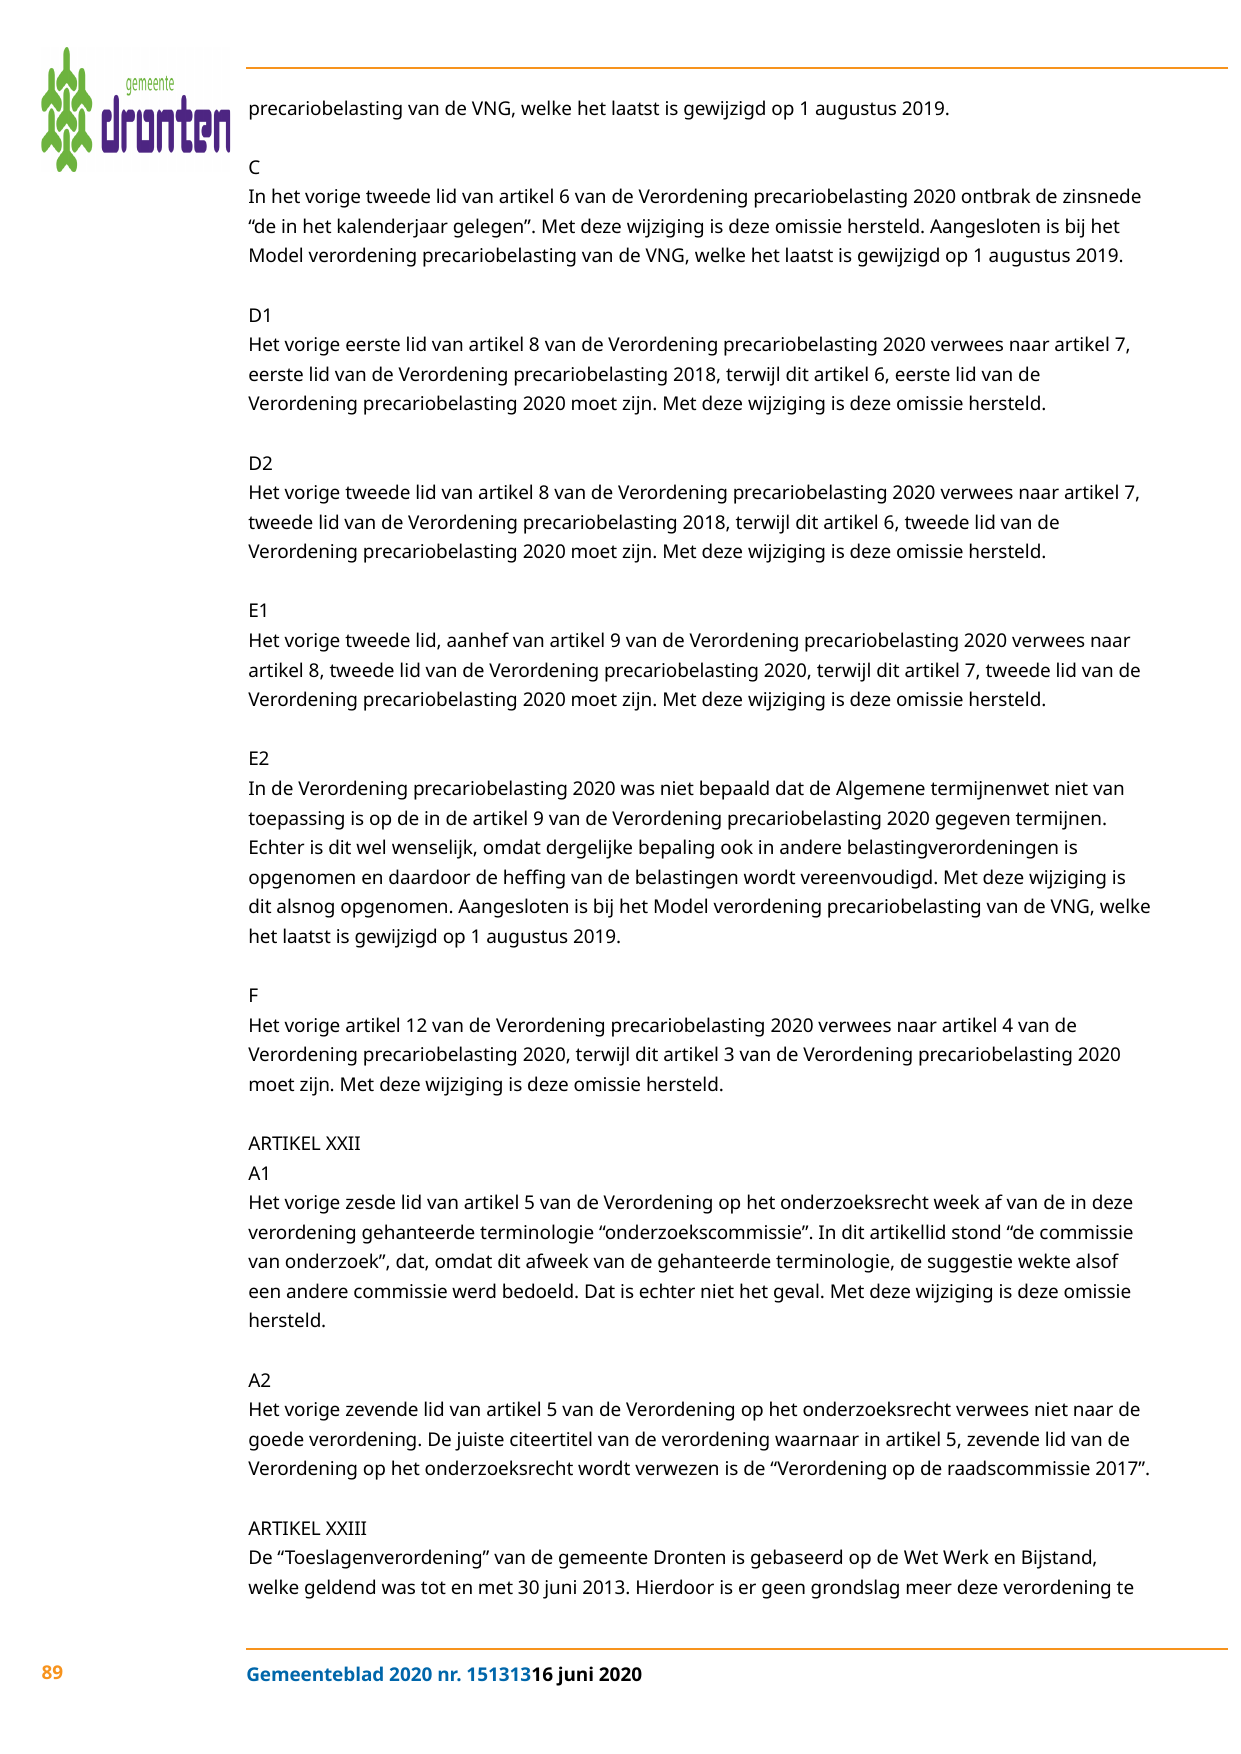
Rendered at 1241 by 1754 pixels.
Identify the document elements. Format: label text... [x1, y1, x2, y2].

text Het vorige tweede lid, aanhef van artikel 9 van de Verordening precariobelasting 2020 verwees naar artikel 8, tweede lid van de Verordening precariobelasting 2020, terwijl dit artikel 7, tweede lid van de Verordening precariobelasting 2020 moet zijn. Met deze wijziging is deze omissie hersteld. [248, 627, 1152, 712]
text E2 [248, 746, 1152, 771]
text A1 [248, 1160, 1152, 1186]
text Het vorige zesde lid van artikel 5 van de Verordening op het onderzoeksrecht week af van de in deze verordening gehanteerde terminologie “onderzoekscommissie”. In dit artikellid stond “de commissie van onderzoek”, dat, omdat dit afweek van de gehanteerde terminologie, de suggestie wekte alsof een andere commissie werd bedoeld. Dat is echter niet het geval. Met deze wijziging is deze omissie hersteld. [248, 1189, 1152, 1333]
text Het vorige eerste lid van artikel 8 van de Verordening precariobelasting 2020 verwees naar artikel 7, eerste lid van de Verordening precariobelasting 2018, terwijl dit artikel 6, eerste lid van de Verordening precariobelasting 2020 moet zijn. Met deze wijziging is deze omissie hersteld. [248, 331, 1152, 416]
text In het vorige tweede lid van artikel 6 van de Verordening precariobelasting 2020 ontbrak de zinsnede “de in het kalenderjaar gelegen”. Met deze wijziging is deze omissie hersteld. Aangesloten is bij het Model verordening precariobelasting van de VNG, welke het laatst is gewijzigd op 1 augustus 2019. [248, 183, 1152, 268]
text A2 [248, 1367, 1152, 1393]
text D1 [248, 302, 1152, 328]
text De “Toeslagenverordening” van de gemeente Dronten is gebaseerd op de Wet Werk en Bijstand, welke geldend was tot en met 30 juni 2013. Hierdoor is er geen grondslag meer deze verordening te [248, 1544, 1152, 1600]
text Het vorige artikel 12 van de Verordening precariobelasting 2020 verwees naar artikel 4 van de Verordening precariobelasting 2020, terwijl dit artikel 3 van de Verordening precariobelasting 2020 moet zijn. Met deze wijziging is deze omissie hersteld. [248, 1012, 1152, 1097]
text In de Verordening precariobelasting 2020 was niet bepaald dat de Algemene termijnenwet niet van toepassing is op de in de artikel 9 van de Verordening precariobelasting 2020 gegeven termijnen. Echter is dit wel wenselijk, omdat dergelijke bepaling ook in andere belastingverordeningen is opgenomen en daardoor de heffing van de belastingen wordt vereenvoudigd. Met deze wijziging is dit alsnog opgenomen. Aangesloten is bij het Model verordening precariobelasting van de VNG, welke het laatst is gewijzigd op 1 augustus 2019. [248, 775, 1152, 949]
text E1 [248, 598, 1152, 623]
text precariobelasting van de VNG, welke het laatst is gewijzigd op 1 augustus 2019. [248, 95, 1152, 121]
picture [41, 47, 231, 172]
text ARTIKEL XXII [248, 1130, 1152, 1156]
text Het vorige tweede lid van artikel 8 van de Verordening precariobelasting 2020 verwees naar artikel 7, tweede lid van de Verordening precariobelasting 2018, terwijl dit artikel 6, tweede lid van de Verordening precariobelasting 2020 moet zijn. Met deze wijziging is deze omissie hersteld. [248, 479, 1152, 564]
text D2 [248, 450, 1152, 476]
text ARTIKEL XXIII [248, 1515, 1152, 1541]
text Het vorige zevende lid van artikel 5 van de Verordening op het onderzoeksrecht verwees niet naar de goede verordening. De juiste citeertitel van de verordening waarnaar in artikel 5, zevende lid van de Verordening op het onderzoeksrecht wordt verwezen is de “Verordening op de raadscommissie 2017”. [248, 1396, 1152, 1481]
text F [248, 982, 1152, 1008]
text C [248, 154, 1152, 180]
